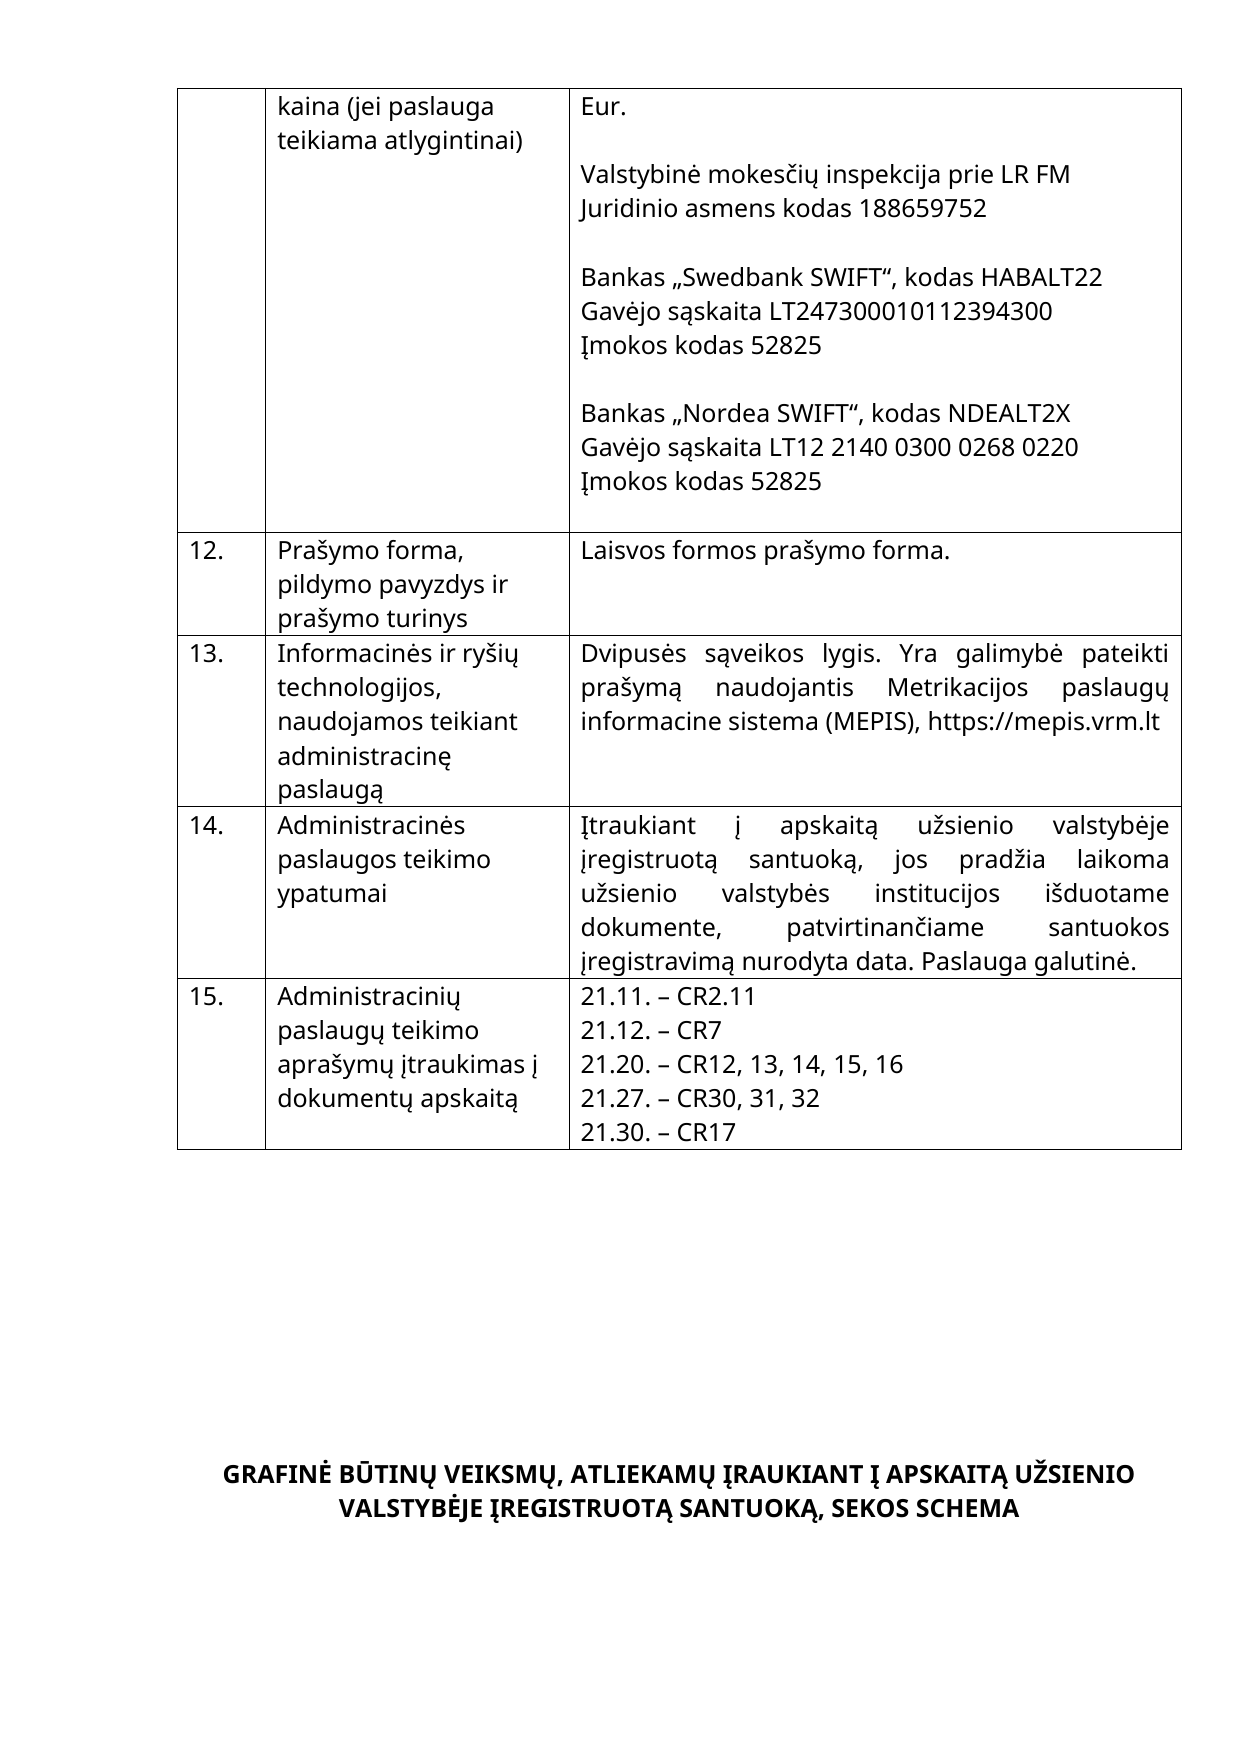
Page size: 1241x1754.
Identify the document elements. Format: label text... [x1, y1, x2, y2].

table_cell Administracinės paslaugos teikimo ypatumai [266, 807, 569, 978]
table_cell kaina (jei paslauga teikiama atlygintinai) [266, 89, 569, 532]
table_cell Dvipusės sąveikos lygis. Yra galimybė pateikti prašymą naudojantis Metrikacijos paslaugų informacine sistema (MEPIS), https://mepis.vrm.lt [570, 636, 1181, 806]
table_cell 13. [178, 636, 265, 806]
table_cell Eur. Valstybinė mokesčių inspekcija prie LR FM Juridinio asmens kodas 188659752 Bankas „Swedbank SWIFT“, kodas HABALT22 Gavėjo sąskaita LT247300010112394300 Įmokos kodas 52825 Bankas „Nordea SWIFT“, kodas NDEALT2X Gavėjo sąskaita LT12 2140 0300 0268 0220 Įmokos kodas 52825 [570, 89, 1181, 532]
table_cell Laisvos formos prašymo forma. [570, 533, 1181, 635]
table_cell 12. [178, 533, 265, 635]
table_cell Prašymo forma, pildymo pavyzdys ir prašymo turinys [266, 533, 569, 635]
table_cell 15. [178, 979, 265, 1149]
table_cell 14. [178, 807, 265, 978]
table_cell Įtraukiant į apskaitą užsienio valstybėje įregistruotą santuoką, jos pradžia laikoma užsienio valstybės institucijos išduotame dokumente, patvirtinančiame santuokos įregistravimą nurodyta data. Paslauga galutinė. [570, 807, 1181, 978]
table_cell [178, 89, 265, 532]
text GRAFINĖ BŪTINŲ VEIKSMŲ, ATLIEKAMŲ ĮRAUKIANT Į APSKAITĄ UŽSIENIO VALSTYBĖJE ĮREGISTRUOTĄ SANTUOKĄ, SEKOS SCHEMA [177, 1457, 1181, 1525]
table_cell Informacinės ir ryšių technologijos, naudojamos teikiant administracinę paslaugą [266, 636, 569, 806]
table_cell 21.11. – CR2.11 21.12. – CR7 21.20. – CR12, 13, 14, 15, 16 21.27. – CR30, 31, 32 21.30. – CR17 [570, 979, 1181, 1149]
table_cell Administracinių paslaugų teikimo aprašymų įtraukimas į dokumentų apskaitą [266, 979, 569, 1149]
